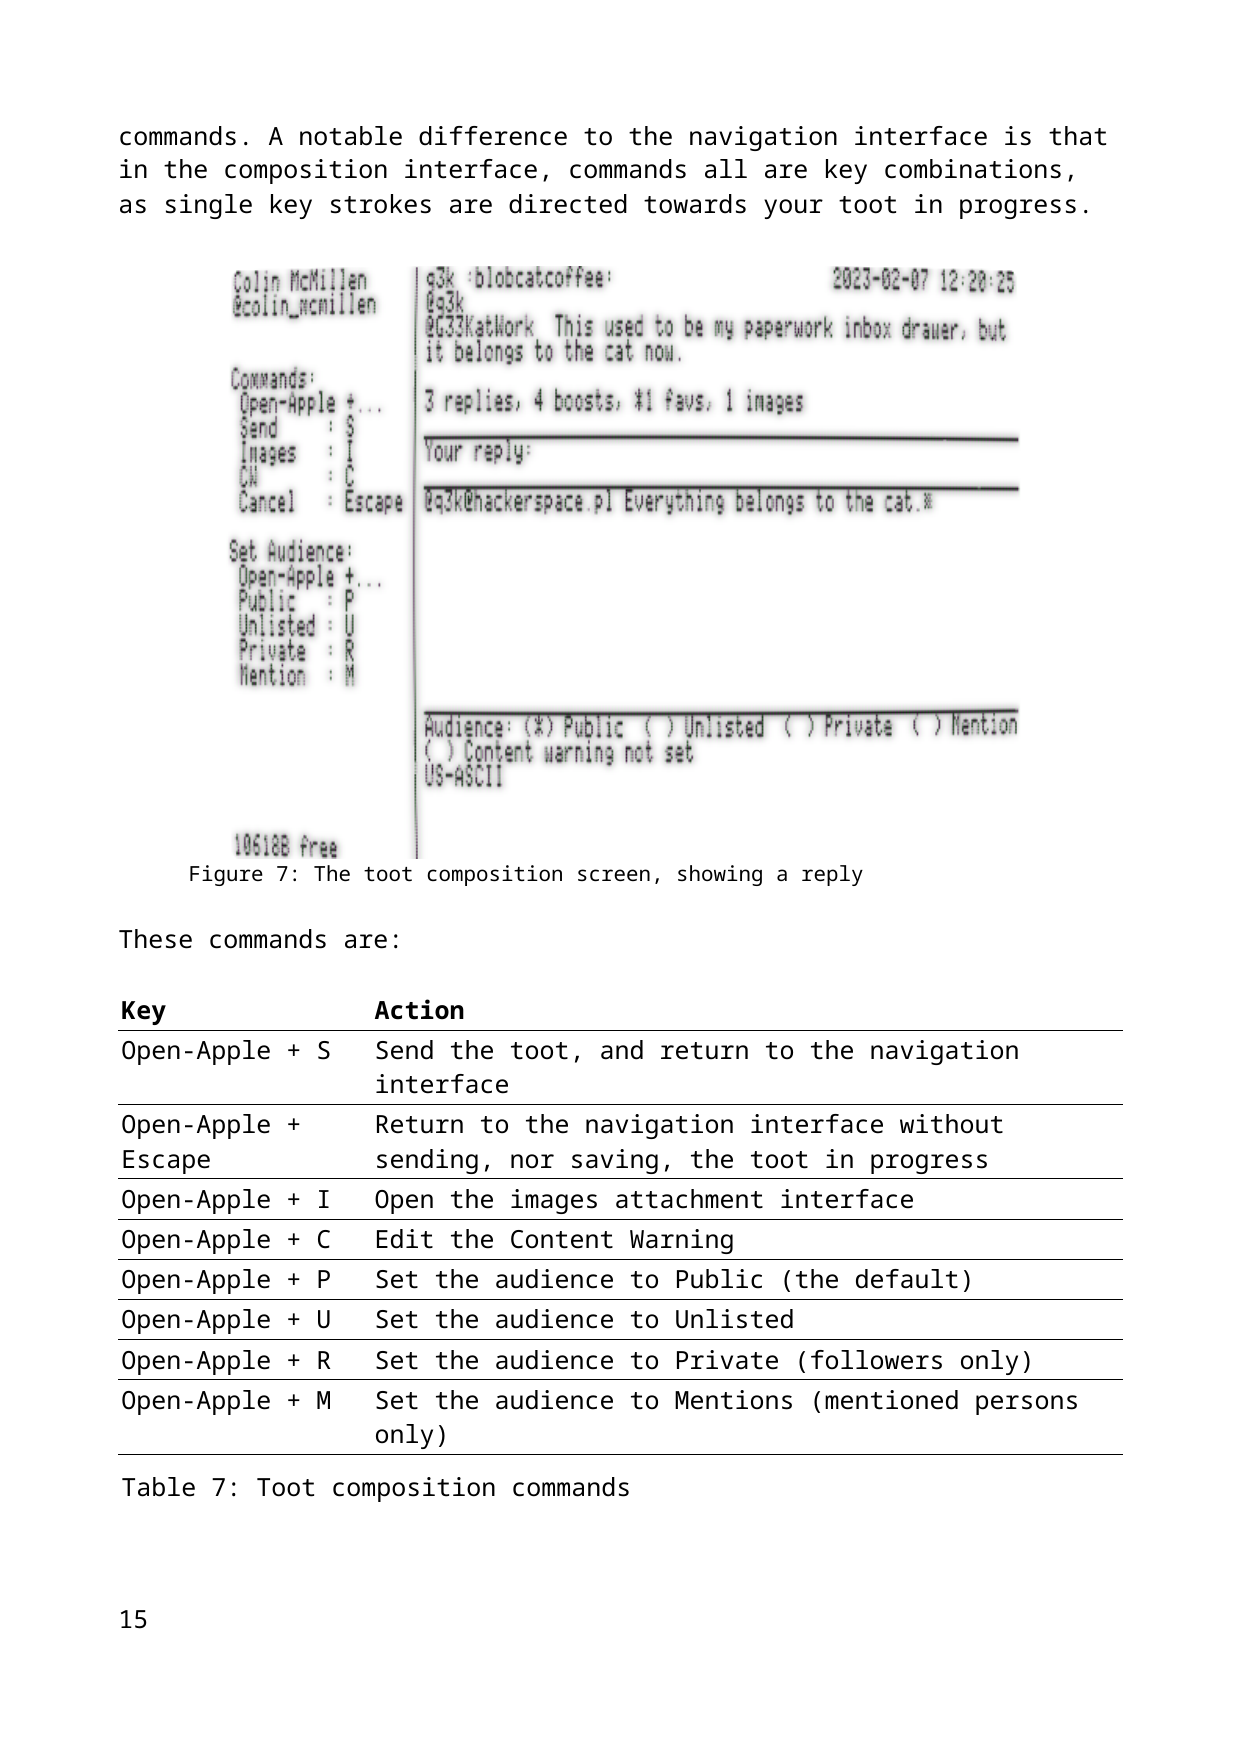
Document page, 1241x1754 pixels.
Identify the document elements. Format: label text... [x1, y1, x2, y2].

table_cell Set the audience to Private (followers only) [371, 1340, 1122, 1379]
table_cell Open-Apple + M [118, 1380, 371, 1454]
table_header Key [118, 990, 371, 1030]
table_cell Set the audience to Unlisted [371, 1300, 1122, 1339]
picture [188, 266, 1053, 859]
table_cell Open-Apple + I [118, 1179, 371, 1218]
table_cell Set the audience to Mentions (mentioned persons only) [371, 1380, 1122, 1454]
table_cell Open-Apple + U [118, 1300, 371, 1339]
table_cell Edit the Content Warning [371, 1220, 1122, 1259]
text These commands are: [118, 922, 1122, 956]
table_cell Open-Apple + S [118, 1031, 371, 1104]
text commands. A notable difference to the navigation interface is that in the composition interface, commands all are key combinations, as single key strokes are directed towards your toot in progress. [118, 118, 1122, 220]
table_cell Open the images attachment interface [371, 1179, 1122, 1218]
table_cell Open-Apple + R [118, 1340, 371, 1379]
table_header Action [371, 990, 1122, 1030]
table_cell Open-Apple + C [118, 1220, 371, 1259]
text Table 7: Toot composition commands [118, 1466, 1122, 1506]
table_cell Return to the navigation interface without sending, nor saving, the toot in progress [371, 1105, 1122, 1178]
table_cell Open-Apple + Escape [118, 1105, 371, 1178]
table_cell Send the toot, and return to the navigation interface [371, 1031, 1122, 1104]
text Figure 7: The toot composition screen, showing a reply [188, 859, 1052, 887]
table_cell Open-Apple + P [118, 1260, 371, 1299]
table_cell Set the audience to Public (the default) [371, 1260, 1122, 1299]
